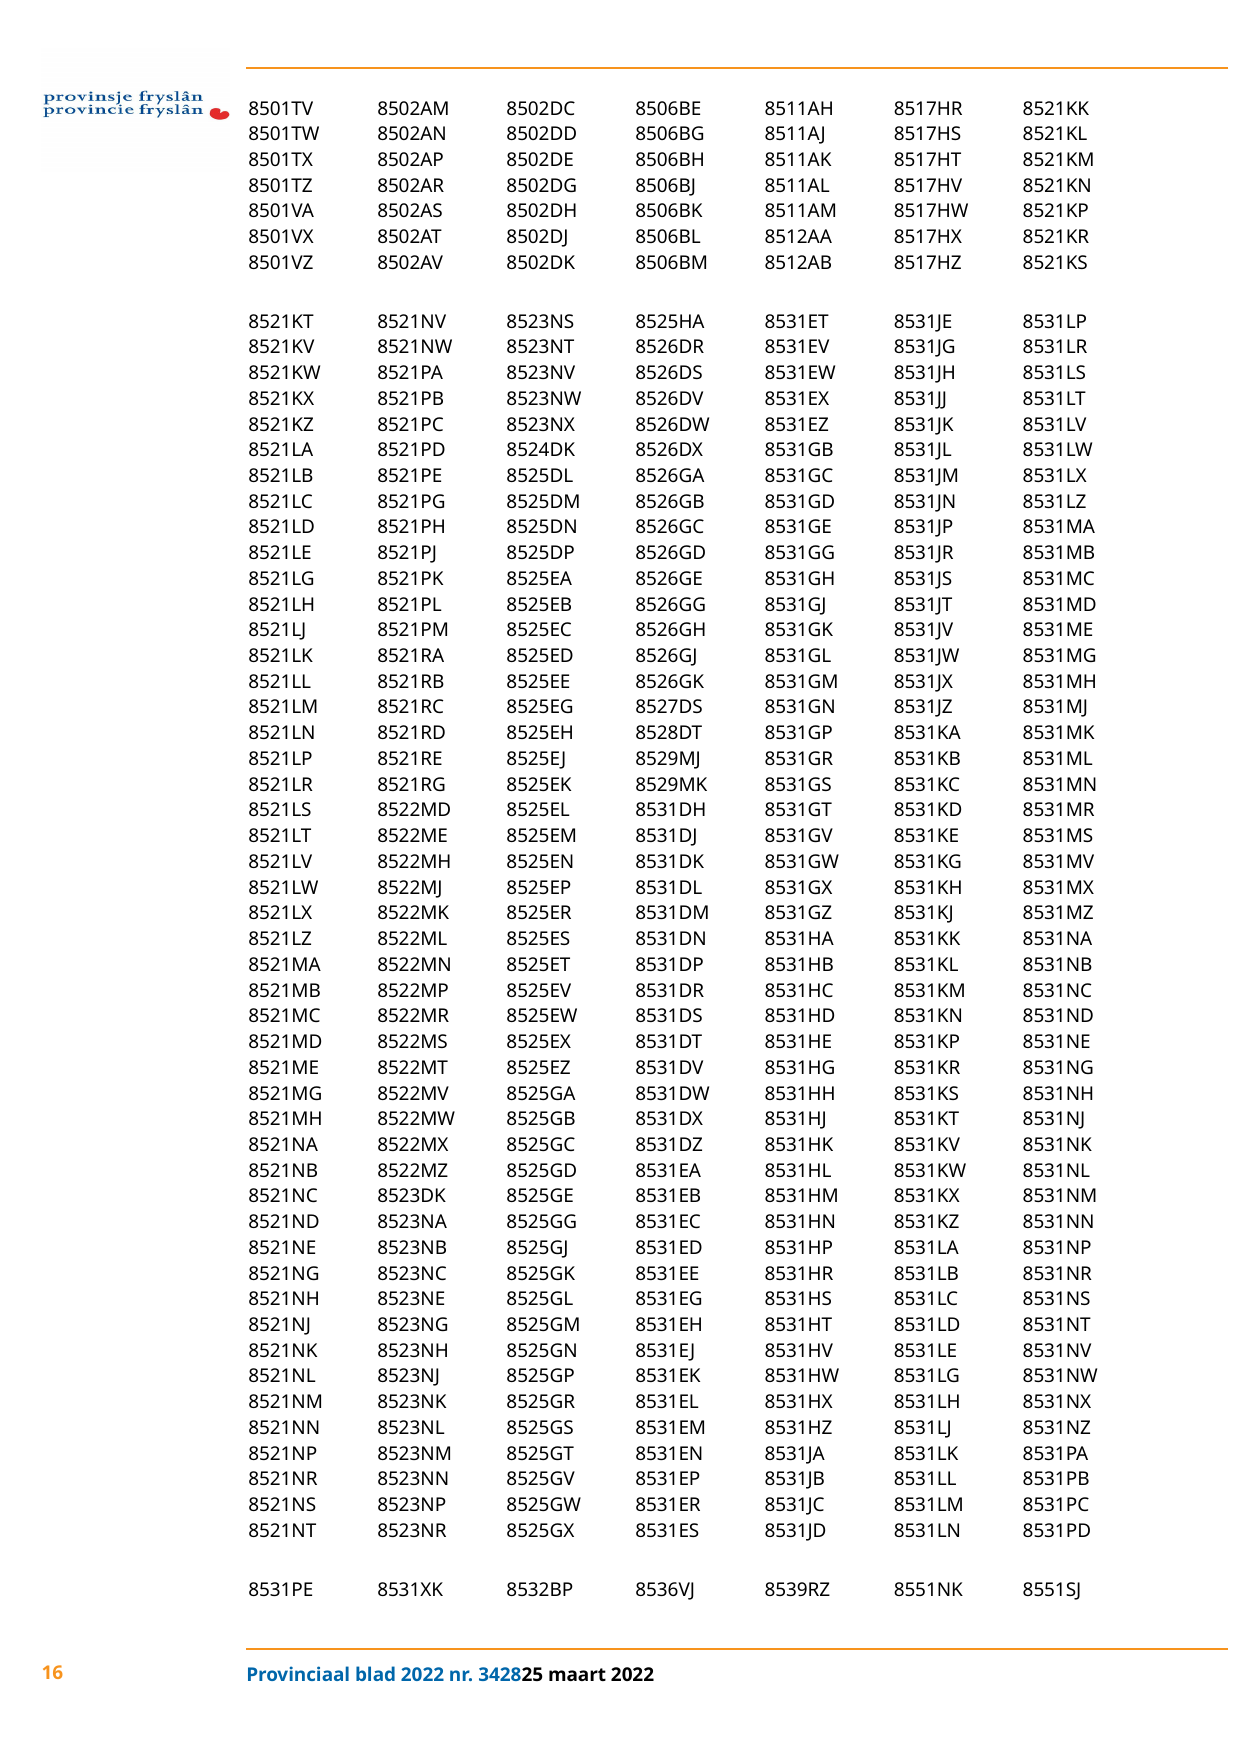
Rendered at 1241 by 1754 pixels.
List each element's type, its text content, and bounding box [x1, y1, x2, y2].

table_cell 8521PC [377, 411, 506, 436]
table_cell 8531EK [635, 1363, 764, 1388]
table_cell 8525GC [506, 1131, 635, 1157]
table_cell 8531DP [635, 951, 764, 977]
table_cell 8531LX [1023, 462, 1152, 488]
table_cell 8502AP [377, 146, 506, 172]
table_cell 8523NL [377, 1414, 506, 1440]
table_cell 8526DS [635, 359, 764, 385]
table_cell 8521PB [377, 385, 506, 411]
table_cell 8531GN [764, 694, 893, 719]
table_cell 8525EC [506, 617, 635, 642]
table_cell 8531HX [764, 1389, 893, 1414]
table_cell 8523NB [377, 1234, 506, 1260]
table_cell 8521KP [1023, 198, 1152, 223]
table_cell 8531GW [764, 848, 893, 874]
table_cell 8531DW [635, 1080, 764, 1105]
table_cell 8531KD [894, 797, 1022, 822]
table_cell 8521NL [248, 1363, 377, 1388]
table_cell 8531ME [1023, 617, 1152, 642]
table_cell 8531KR [894, 1054, 1022, 1080]
table_cell 8521PE [377, 462, 506, 488]
table_cell 8531KE [894, 823, 1022, 848]
table_cell 8525EH [506, 720, 635, 745]
table_cell 8531DR [635, 977, 764, 1002]
table_cell 8525EV [506, 977, 635, 1002]
table_cell 8521LS [248, 797, 377, 822]
table_cell 8531KM [894, 977, 1022, 1002]
table_header 8521NV [377, 308, 506, 333]
table_cell 8521LG [248, 565, 377, 591]
table_cell 8525ET [506, 951, 635, 977]
table_cell 8521KL [1023, 121, 1152, 146]
table_cell 8521MA [248, 951, 377, 977]
table_cell 8517HT [894, 146, 1022, 172]
table_cell 8531JM [894, 462, 1022, 488]
table_cell 8531GZ [764, 900, 893, 925]
table_cell 8521LA [248, 436, 377, 462]
table_cell 8531LH [894, 1389, 1022, 1414]
table_cell 8531NR [1023, 1260, 1152, 1286]
table_cell 8531NW [1023, 1363, 1152, 1388]
table_cell 8531NM [1023, 1183, 1152, 1208]
table_cell 8521MD [248, 1028, 377, 1054]
table_cell 8502DH [506, 198, 635, 223]
table_cell 8521KM [1023, 146, 1152, 172]
table_header 8521KT [248, 308, 377, 333]
table_cell 8531NP [1023, 1234, 1152, 1260]
table_cell 8521ND [248, 1208, 377, 1234]
table_cell 8531KA [894, 720, 1022, 745]
table_cell 8525DN [506, 514, 635, 539]
table_cell 8506BL [635, 224, 764, 249]
table_cell 8531MG [1023, 642, 1152, 668]
table_cell 8523NW [506, 385, 635, 411]
table_cell 8523NP [377, 1491, 506, 1517]
table_cell 8531JH [894, 359, 1022, 385]
table_cell 8523NT [506, 334, 635, 359]
table_cell 8521PD [377, 436, 506, 462]
table_cell 8522MK [377, 900, 506, 925]
table_cell 8502DE [506, 146, 635, 172]
table_cell 8525EX [506, 1028, 635, 1054]
table_cell 8502AV [377, 249, 506, 275]
table_cell 8531LS [1023, 359, 1152, 385]
table_cell 8531MD [1023, 591, 1152, 617]
table_cell 8531KL [894, 951, 1022, 977]
table_cell 8506BE [635, 95, 764, 121]
table_cell 8526GH [635, 617, 764, 642]
table_cell 8526DV [635, 385, 764, 411]
table_cell 8531JR [894, 539, 1022, 565]
table_cell 8523NJ [377, 1363, 506, 1388]
table_cell 8531HV [764, 1337, 893, 1363]
table_cell 8502DK [506, 249, 635, 275]
table_cell 8522MP [377, 977, 506, 1002]
table_cell 8531MH [1023, 668, 1152, 694]
table_header 8531ET [764, 308, 893, 333]
table_cell 8531KX [894, 1183, 1022, 1208]
table_cell 8531HT [764, 1311, 893, 1337]
table_cell 8529MK [635, 771, 764, 797]
table_cell 8525ER [506, 900, 635, 925]
table_cell 8531DN [635, 925, 764, 951]
table_cell 8525EW [506, 1003, 635, 1028]
table_cell 8525EL [506, 797, 635, 822]
table_cell 8521LV [248, 848, 377, 874]
table_cell 8531JD [764, 1517, 893, 1543]
table_cell 8521NG [248, 1260, 377, 1286]
table_cell 8531JW [894, 642, 1022, 668]
table_cell 8525EG [506, 694, 635, 719]
table_cell 8531GT [764, 797, 893, 822]
table_cell 8506BM [635, 249, 764, 275]
table_cell 8531ER [635, 1491, 764, 1517]
table_cell 8521KN [1023, 172, 1152, 198]
table_cell 8525EJ [506, 745, 635, 771]
table_cell 8523NR [377, 1517, 506, 1543]
table_cell 8531HD [764, 1003, 893, 1028]
table_cell 8521LW [248, 874, 377, 899]
table_cell 8531LK [894, 1440, 1022, 1466]
table_cell 8525EB [506, 591, 635, 617]
table_cell 8531GC [764, 462, 893, 488]
table_cell 8531EV [764, 334, 893, 359]
table_cell 8531MJ [1023, 694, 1152, 719]
table_cell 8531EG [635, 1286, 764, 1311]
table_cell 8531LW [1023, 436, 1152, 462]
table_cell 8531EB [635, 1183, 764, 1208]
table_cell 8531ML [1023, 745, 1152, 771]
table_cell 8531NC [1023, 977, 1152, 1002]
table_cell 8531GD [764, 488, 893, 514]
table_cell 8531MR [1023, 797, 1152, 822]
table_cell 8521RC [377, 694, 506, 719]
table_cell 8502DG [506, 172, 635, 198]
table_cell 8531EA [635, 1157, 764, 1183]
table_cell 8523NC [377, 1260, 506, 1286]
table_cell 8517HR [894, 95, 1022, 121]
table_cell 8521NR [248, 1466, 377, 1491]
table_header 8525HA [635, 308, 764, 333]
table_cell 8521KK [1023, 95, 1152, 121]
table_cell 8521RA [377, 642, 506, 668]
table_cell 8521LK [248, 642, 377, 668]
table_cell 8526GC [635, 514, 764, 539]
table_cell 8531JV [894, 617, 1022, 642]
table_cell 8531GH [764, 565, 893, 591]
table_cell 8521LH [248, 591, 377, 617]
table_cell 8521NP [248, 1440, 377, 1466]
table_cell 8521KR [1023, 224, 1152, 249]
table_cell 8531MX [1023, 874, 1152, 899]
table_cell 8531KK [894, 925, 1022, 951]
table_cell 8531HW [764, 1363, 893, 1388]
table_cell 8525DL [506, 462, 635, 488]
table_cell 8521LD [248, 514, 377, 539]
table_cell 8531KS [894, 1080, 1022, 1105]
table_header 8551SJ [1023, 1576, 1152, 1601]
table_cell 8521PH [377, 514, 506, 539]
table_cell 8521MG [248, 1080, 377, 1105]
table_cell 8521MC [248, 1003, 377, 1028]
table_cell 8531LZ [1023, 488, 1152, 514]
table_cell 8502AN [377, 121, 506, 146]
table_cell 8531GM [764, 668, 893, 694]
table_cell 8531DT [635, 1028, 764, 1054]
table_cell 8521PJ [377, 539, 506, 565]
table_cell 8522MD [377, 797, 506, 822]
table_cell 8531EN [635, 1440, 764, 1466]
table_cell 8521RB [377, 668, 506, 694]
table_cell 8525EZ [506, 1054, 635, 1080]
table_cell 8531HH [764, 1080, 893, 1105]
table_cell 8531EJ [635, 1337, 764, 1363]
table_cell 8521LB [248, 462, 377, 488]
table_cell 8523NK [377, 1389, 506, 1414]
table_cell 8525GW [506, 1491, 635, 1517]
table_cell 8531JC [764, 1491, 893, 1517]
table_cell 8511AM [764, 198, 893, 223]
table_cell 8531HG [764, 1054, 893, 1080]
table_cell 8526GK [635, 668, 764, 694]
table_cell 8531NK [1023, 1131, 1152, 1157]
table_cell 8531KZ [894, 1208, 1022, 1234]
table_header 8531XK [377, 1576, 506, 1601]
table_cell 8521PM [377, 617, 506, 642]
table_cell 8502DC [506, 95, 635, 121]
table_cell 8525GR [506, 1389, 635, 1414]
table_cell 8531LN [894, 1517, 1022, 1543]
table_cell 8521PL [377, 591, 506, 617]
table_cell 8506BK [635, 198, 764, 223]
table_cell 8525ED [506, 642, 635, 668]
table_cell 8531JK [894, 411, 1022, 436]
table_cell 8501TZ [248, 172, 377, 198]
picture [41, 47, 231, 172]
table_cell 8521NH [248, 1286, 377, 1311]
table_cell 8525GS [506, 1414, 635, 1440]
table_cell 8526GD [635, 539, 764, 565]
table_cell 8523NN [377, 1466, 506, 1491]
table_cell 8525EM [506, 823, 635, 848]
table_cell 8525GT [506, 1440, 635, 1466]
table_cell 8526GG [635, 591, 764, 617]
table_cell 8531GG [764, 539, 893, 565]
table_cell 8531HN [764, 1208, 893, 1234]
table_cell 8531HM [764, 1183, 893, 1208]
table_cell 8531LG [894, 1363, 1022, 1388]
table_cell 8521NK [248, 1337, 377, 1363]
table_cell 8531HS [764, 1286, 893, 1311]
table_cell 8531JN [894, 488, 1022, 514]
table_cell 8521PG [377, 488, 506, 514]
table_cell 8525GB [506, 1105, 635, 1131]
table_cell 8522ML [377, 925, 506, 951]
table_cell 8525GX [506, 1517, 635, 1543]
table_cell 8521KS [1023, 249, 1152, 275]
table_cell 8523NA [377, 1208, 506, 1234]
table_cell 8531MV [1023, 848, 1152, 874]
table_cell 8531NB [1023, 951, 1152, 977]
table_cell 8501TV [248, 95, 377, 121]
table_cell 8531GV [764, 823, 893, 848]
table_cell 8521KW [248, 359, 377, 385]
table_cell 8525DM [506, 488, 635, 514]
table_cell 8531GR [764, 745, 893, 771]
table_cell 8531LL [894, 1466, 1022, 1491]
table_cell 8531GL [764, 642, 893, 668]
table_cell 8521RG [377, 771, 506, 797]
table_cell 8525EN [506, 848, 635, 874]
table_cell 8521LN [248, 720, 377, 745]
table_cell 8525ES [506, 925, 635, 951]
table_cell 8531ND [1023, 1003, 1152, 1028]
table_header 8551NK [894, 1576, 1022, 1601]
table_cell 8531MS [1023, 823, 1152, 848]
table_cell 8531MN [1023, 771, 1152, 797]
table_cell 8501VA [248, 198, 377, 223]
table_cell 8531LJ [894, 1414, 1022, 1440]
table_cell 8531ES [635, 1517, 764, 1543]
table_cell 8531JP [894, 514, 1022, 539]
table_cell 8523NG [377, 1311, 506, 1337]
table_cell 8531HR [764, 1260, 893, 1286]
table_cell 8521NC [248, 1183, 377, 1208]
table_cell 8524DK [506, 436, 635, 462]
table_cell 8531KC [894, 771, 1022, 797]
table_cell 8531MK [1023, 720, 1152, 745]
table_cell 8531JB [764, 1466, 893, 1491]
table_cell 8521NT [248, 1517, 377, 1543]
table_cell 8521KV [248, 334, 377, 359]
table_cell 8523NX [506, 411, 635, 436]
table_cell 8525GM [506, 1311, 635, 1337]
table_header 8532BP [506, 1576, 635, 1601]
table_cell 8531LR [1023, 334, 1152, 359]
table_cell 8531KG [894, 848, 1022, 874]
table_cell 8521NA [248, 1131, 377, 1157]
table_cell 8531EC [635, 1208, 764, 1234]
table_cell 8523NE [377, 1286, 506, 1311]
table_cell 8531JJ [894, 385, 1022, 411]
table_cell 8525GD [506, 1157, 635, 1183]
table_cell 8531NV [1023, 1337, 1152, 1363]
table_cell 8531NT [1023, 1311, 1152, 1337]
table_cell 8525GN [506, 1337, 635, 1363]
table_cell 8501VZ [248, 249, 377, 275]
table_cell 8525EK [506, 771, 635, 797]
table_cell 8522MT [377, 1054, 506, 1080]
table_cell 8521NS [248, 1491, 377, 1517]
table_cell 8531JZ [894, 694, 1022, 719]
table_cell 8521LC [248, 488, 377, 514]
table_cell 8531NE [1023, 1028, 1152, 1054]
table_cell 8522MZ [377, 1157, 506, 1183]
table_cell 8525GP [506, 1363, 635, 1388]
table_cell 8501TW [248, 121, 377, 146]
table_cell 8522MX [377, 1131, 506, 1157]
table_cell 8521NJ [248, 1311, 377, 1337]
table_cell 8531LV [1023, 411, 1152, 436]
table_cell 8521NM [248, 1389, 377, 1414]
table_cell 8522ME [377, 823, 506, 848]
table_cell 8531EP [635, 1466, 764, 1491]
table_cell 8531DJ [635, 823, 764, 848]
table_cell 8531NH [1023, 1080, 1152, 1105]
table_cell 8525GE [506, 1183, 635, 1208]
table_cell 8526GA [635, 462, 764, 488]
table_cell 8506BH [635, 146, 764, 172]
table_cell 8531KN [894, 1003, 1022, 1028]
table_cell 8522MN [377, 951, 506, 977]
table_cell 8521LP [248, 745, 377, 771]
table_cell 8531DS [635, 1003, 764, 1028]
table_cell 8531NZ [1023, 1414, 1152, 1440]
table_cell 8502DD [506, 121, 635, 146]
table_cell 8531LM [894, 1491, 1022, 1517]
table_cell 8531EW [764, 359, 893, 385]
table_header 8539RZ [764, 1576, 893, 1601]
table_cell 8531GS [764, 771, 893, 797]
table_cell 8521LZ [248, 925, 377, 951]
table_cell 8517HV [894, 172, 1022, 198]
table_cell 8531PC [1023, 1491, 1152, 1517]
table_cell 8526DX [635, 436, 764, 462]
table_cell 8521KX [248, 385, 377, 411]
table_cell 8529MJ [635, 745, 764, 771]
table_cell 8527DS [635, 694, 764, 719]
table_cell 8531DH [635, 797, 764, 822]
table_cell 8502AT [377, 224, 506, 249]
table_cell 8531HC [764, 977, 893, 1002]
table_cell 8522MH [377, 848, 506, 874]
table_cell 8521LL [248, 668, 377, 694]
table_cell 8521PA [377, 359, 506, 385]
table_cell 8531KT [894, 1105, 1022, 1131]
table_cell 8525EP [506, 874, 635, 899]
table_cell 8521KZ [248, 411, 377, 436]
table_cell 8525GA [506, 1080, 635, 1105]
table_cell 8523NV [506, 359, 635, 385]
table_cell 8525GL [506, 1286, 635, 1311]
table_cell 8517HS [894, 121, 1022, 146]
table_cell 8526GB [635, 488, 764, 514]
table_cell 8521LR [248, 771, 377, 797]
table_cell 8531KB [894, 745, 1022, 771]
table_cell 8522MW [377, 1105, 506, 1131]
table_cell 8531ED [635, 1234, 764, 1260]
table_cell 8521RD [377, 720, 506, 745]
table_cell 8525GJ [506, 1234, 635, 1260]
table_cell 8531EH [635, 1311, 764, 1337]
table_cell 8521LX [248, 900, 377, 925]
table_cell 8523NH [377, 1337, 506, 1363]
table_cell 8531DL [635, 874, 764, 899]
table_cell 8531NN [1023, 1208, 1152, 1234]
table_cell 8502AR [377, 172, 506, 198]
table_cell 8525GK [506, 1260, 635, 1286]
table_cell 8531DX [635, 1105, 764, 1131]
table_cell 8531MB [1023, 539, 1152, 565]
table_cell 8511AK [764, 146, 893, 172]
table_cell 8531JA [764, 1440, 893, 1466]
table_cell 8531NG [1023, 1054, 1152, 1080]
table_cell 8531GE [764, 514, 893, 539]
table_cell 8531DZ [635, 1131, 764, 1157]
table_cell 8521LT [248, 823, 377, 848]
table_cell 8517HZ [894, 249, 1022, 275]
table_cell 8525EA [506, 565, 635, 591]
table_cell 8531HZ [764, 1414, 893, 1440]
table_cell 8521NB [248, 1157, 377, 1183]
table_cell 8517HW [894, 198, 1022, 223]
table_cell 8526GJ [635, 642, 764, 668]
table_cell 8531KH [894, 874, 1022, 899]
table_cell 8521NN [248, 1414, 377, 1440]
table_cell 8531MZ [1023, 900, 1152, 925]
table_cell 8531JL [894, 436, 1022, 462]
table_header 8523NS [506, 308, 635, 333]
table_cell 8531KP [894, 1028, 1022, 1054]
table_cell 8531EL [635, 1389, 764, 1414]
table_header 8531LP [1023, 308, 1152, 333]
table_cell 8523NM [377, 1440, 506, 1466]
table_cell 8531GB [764, 436, 893, 462]
table_cell 8531NL [1023, 1157, 1152, 1183]
table_cell 8525GG [506, 1208, 635, 1234]
table_cell 8531EZ [764, 411, 893, 436]
table_cell 8531EE [635, 1260, 764, 1286]
table_cell 8531NS [1023, 1286, 1152, 1311]
table_cell 8521RE [377, 745, 506, 771]
table_cell 8525EE [506, 668, 635, 694]
table_cell 8501TX [248, 146, 377, 172]
table_cell 8522MS [377, 1028, 506, 1054]
table_header 8531JE [894, 308, 1022, 333]
table_cell 8531HK [764, 1131, 893, 1157]
table_cell 8531LT [1023, 385, 1152, 411]
table_cell 8531HA [764, 925, 893, 951]
table_cell 8531HL [764, 1157, 893, 1183]
table_cell 8531EM [635, 1414, 764, 1440]
table_cell 8517HX [894, 224, 1022, 249]
table_cell 8531KV [894, 1131, 1022, 1157]
table_cell 8531JG [894, 334, 1022, 359]
table_cell 8521LE [248, 539, 377, 565]
table_cell 8521PK [377, 565, 506, 591]
table_cell 8521MH [248, 1105, 377, 1131]
table_cell 8512AA [764, 224, 893, 249]
table_cell 8531HP [764, 1234, 893, 1260]
table_cell 8531MC [1023, 565, 1152, 591]
table_cell 8531JT [894, 591, 1022, 617]
table_cell 8528DT [635, 720, 764, 745]
table_cell 8501VX [248, 224, 377, 249]
table_cell 8526DR [635, 334, 764, 359]
table_cell 8531MA [1023, 514, 1152, 539]
table_cell 8506BJ [635, 172, 764, 198]
table_cell 8521ME [248, 1054, 377, 1080]
table_cell 8521LJ [248, 617, 377, 642]
table_cell 8521NE [248, 1234, 377, 1260]
table_cell 8531NX [1023, 1389, 1152, 1414]
table_cell 8511AH [764, 95, 893, 121]
table_cell 8521LM [248, 694, 377, 719]
table_cell 8531NJ [1023, 1105, 1152, 1131]
table_cell 8531GX [764, 874, 893, 899]
table_cell 8531GJ [764, 591, 893, 617]
table_cell 8511AL [764, 172, 893, 198]
table_cell 8531DM [635, 900, 764, 925]
table_cell 8521MB [248, 977, 377, 1002]
table_header 8536VJ [635, 1576, 764, 1601]
table_cell 8531LD [894, 1311, 1022, 1337]
table_header 8531PE [248, 1576, 377, 1601]
table_cell 8531LA [894, 1234, 1022, 1260]
table_cell 8531KJ [894, 900, 1022, 925]
table_cell 8525DP [506, 539, 635, 565]
table_cell 8531EX [764, 385, 893, 411]
table_cell 8502AM [377, 95, 506, 121]
table_cell 8531JS [894, 565, 1022, 591]
table_cell 8531DK [635, 848, 764, 874]
table_cell 8531LC [894, 1286, 1022, 1311]
table_cell 8531PD [1023, 1517, 1152, 1543]
table_cell 8531LE [894, 1337, 1022, 1363]
table_cell 8512AB [764, 249, 893, 275]
table_cell 8531JX [894, 668, 1022, 694]
table_cell 8531DV [635, 1054, 764, 1080]
table_cell 8531HJ [764, 1105, 893, 1131]
table_cell 8531KW [894, 1157, 1022, 1183]
table_cell 8521NW [377, 334, 506, 359]
table_cell 8531NA [1023, 925, 1152, 951]
table_cell 8531HB [764, 951, 893, 977]
table_cell 8522MR [377, 1003, 506, 1028]
table_cell 8531HE [764, 1028, 893, 1054]
table_cell 8523DK [377, 1183, 506, 1208]
table_cell 8502AS [377, 198, 506, 223]
table_cell 8531PB [1023, 1466, 1152, 1491]
table_cell 8531PA [1023, 1440, 1152, 1466]
table_cell 8526DW [635, 411, 764, 436]
table_cell 8506BG [635, 121, 764, 146]
table_cell 8522MJ [377, 874, 506, 899]
table_cell 8531LB [894, 1260, 1022, 1286]
table_cell 8502DJ [506, 224, 635, 249]
table_cell 8525GV [506, 1466, 635, 1491]
table_cell 8526GE [635, 565, 764, 591]
table_cell 8511AJ [764, 121, 893, 146]
table_cell 8522MV [377, 1080, 506, 1105]
table_cell 8531GP [764, 720, 893, 745]
table_cell 8531GK [764, 617, 893, 642]
